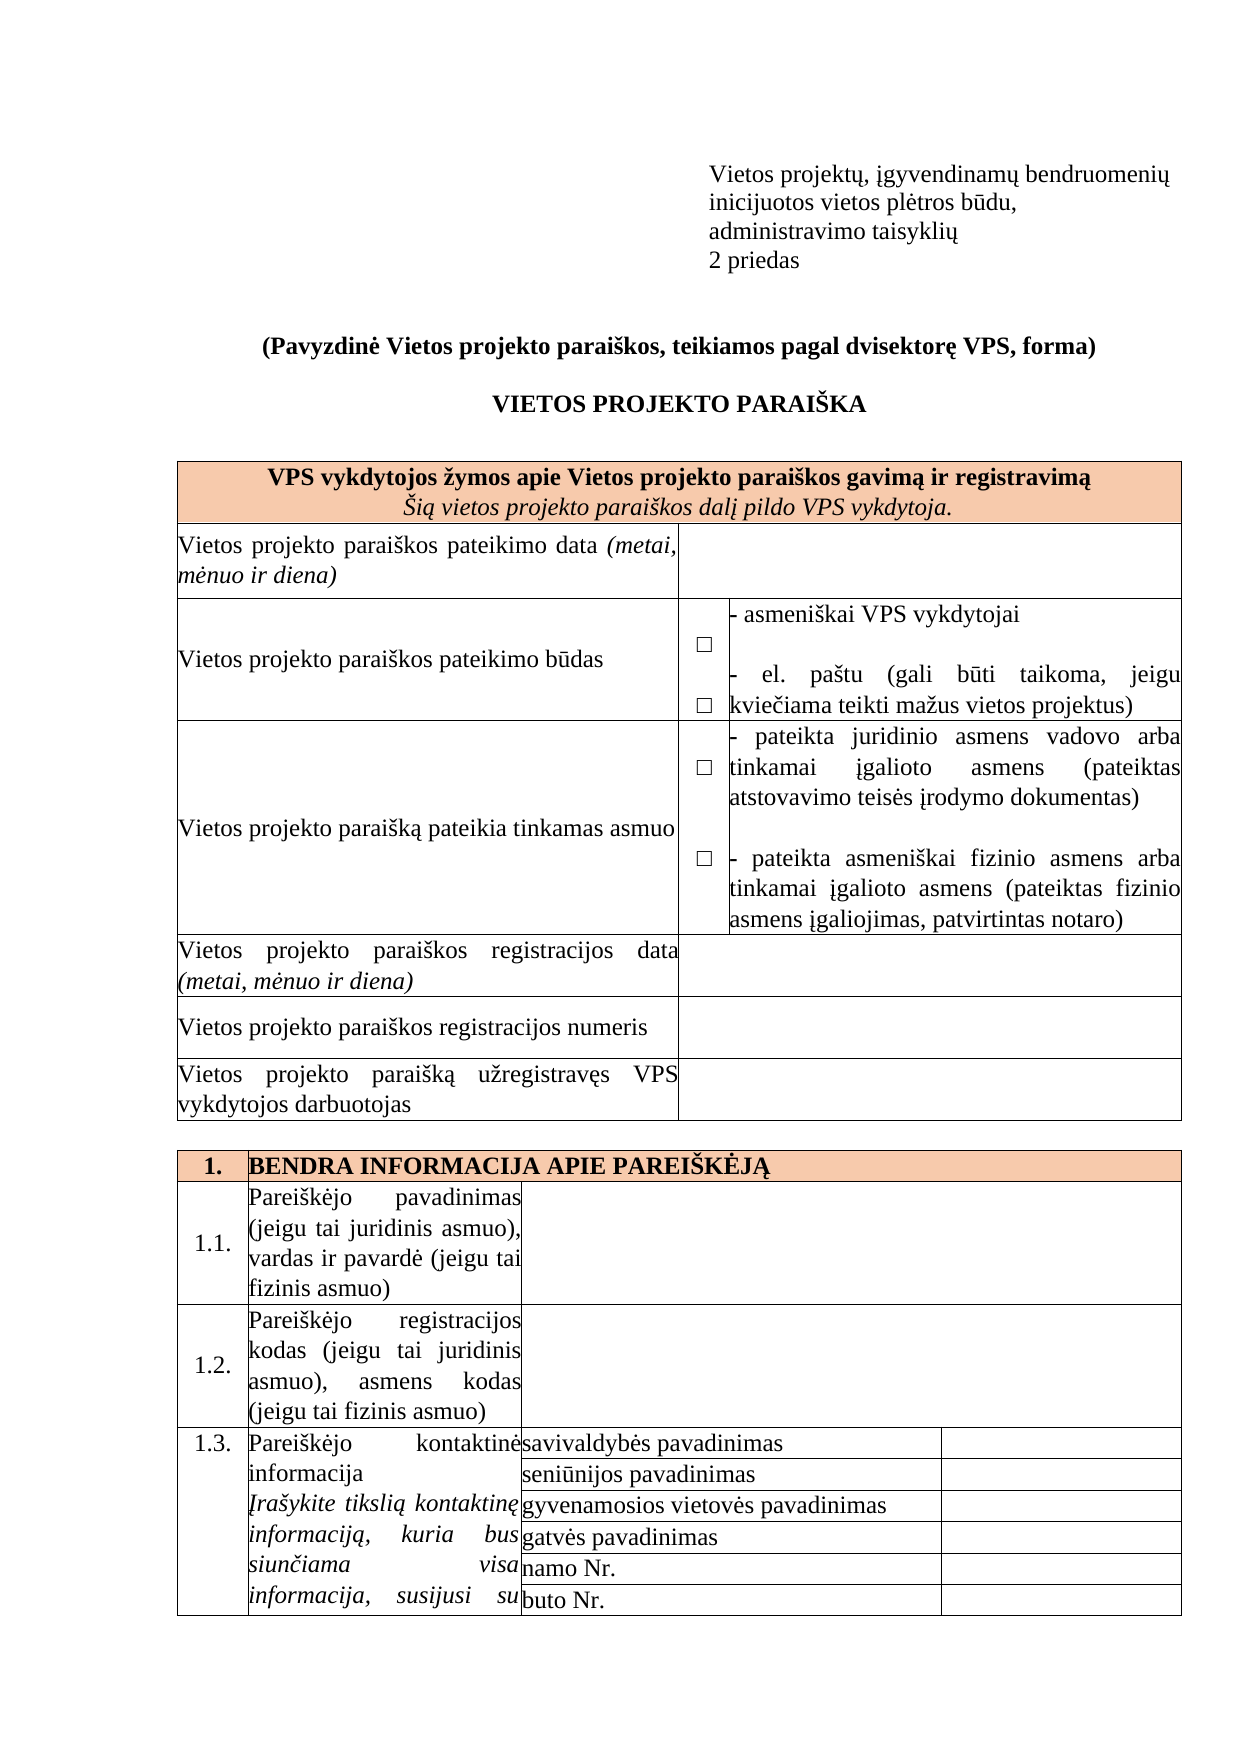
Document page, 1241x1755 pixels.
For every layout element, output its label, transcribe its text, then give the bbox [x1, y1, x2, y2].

table_cell - pateikta juridinio asmens vadovo arba tinkamai įgalioto asmens (pateiktas atstovavimo teisės įrodymo dokumentas) - pateikta asmeniškai fizinio asmens arba tinkamai įgalioto asmens (pateiktas fizinio asmens įgaliojimas, patvirtintas notaro) [730, 721, 1181, 934]
table_cell savivaldybės pavadinimas [522, 1428, 941, 1458]
table_cell gatvės pavadinimas [522, 1522, 941, 1552]
table_header BENDRA INFORMACIJA APIE PAREIŠKĖJĄ [249, 1151, 1181, 1181]
text 2 priedas [709, 245, 1181, 274]
text inicijuotos vietos plėtros būdu, [709, 187, 1181, 216]
table_cell 1.1. [178, 1182, 248, 1304]
table_cell Vietos projekto paraišką pateikia tinkamas asmuo [178, 721, 678, 934]
table_cell [679, 935, 1181, 996]
table_cell 1.3. [178, 1428, 248, 1615]
table_cell Vietos projekto paraiškos registracijos data (metai, mėnuo ir diena) [178, 935, 678, 996]
table_cell [679, 997, 1181, 1058]
table_cell Pareiškėjo registracijos kodas (jeigu tai juridinis asmuo), asmens kodas (jeigu tai fizinis asmuo) [249, 1305, 521, 1427]
table_cell [679, 1059, 1181, 1120]
table_cell Pareiškėjo kontaktinė informacija Įrašykite tikslią kontaktinę informaciją, kuria bus siunčiama visa informacija, susijusi su [249, 1428, 521, 1615]
table_cell □ □ [679, 599, 729, 720]
table_cell namo Nr. [522, 1554, 941, 1584]
table_cell Vietos projekto paraiškos pateikimo būdas [178, 599, 678, 720]
table_cell Vietos projekto paraišką užregistravęs VPS vykdytojos darbuotojas [178, 1059, 678, 1120]
text (Pavyzdinė Vietos projekto paraiškos, teikiamos pagal dvisektorę VPS, forma) [177, 331, 1181, 360]
table_cell buto Nr. [522, 1585, 941, 1615]
text administravimo taisyklių [709, 216, 1181, 245]
table_cell 1.2. [178, 1305, 248, 1427]
table_cell [942, 1491, 1181, 1521]
table_cell Vietos projekto paraiškos registracijos numeris [178, 997, 678, 1058]
table_cell [942, 1459, 1181, 1489]
table_cell [679, 524, 1181, 598]
text VIETOS PROJEKTO PARAIŠKA [177, 389, 1181, 417]
table_cell [522, 1305, 1181, 1427]
table_cell [942, 1585, 1181, 1615]
table_cell gyvenamosios vietovės pavadinimas [522, 1491, 941, 1521]
table_cell [942, 1554, 1181, 1584]
text Vietos projektų, įgyvendinamų bendruomenių [709, 159, 1181, 187]
table_cell Pareiškėjo pavadinimas (jeigu tai juridinis asmuo), vardas ir pavardė (jeigu tai fizinis asmuo) [249, 1182, 521, 1304]
table_cell seniūnijos pavadinimas [522, 1459, 941, 1489]
table_header 1. [178, 1151, 248, 1181]
table_cell [522, 1182, 1181, 1304]
table_cell [942, 1522, 1181, 1552]
table_cell [942, 1428, 1181, 1458]
table_cell - asmeniškai VPS vykdytojai - el. paštu (gali būti taikoma, jeigu kviečiama teikti mažus vietos projektus) [730, 599, 1181, 720]
table_cell Vietos projekto paraiškos pateikimo data (metai, mėnuo ir diena) [178, 524, 678, 598]
table_cell □ □ [679, 721, 729, 934]
table_header VPS vykdytojos žymos apie Vietos projekto paraiškos gavimą ir registravimą Šią vietos projekto paraiškos dalį pildo VPS vykdytoja. [178, 462, 1181, 522]
